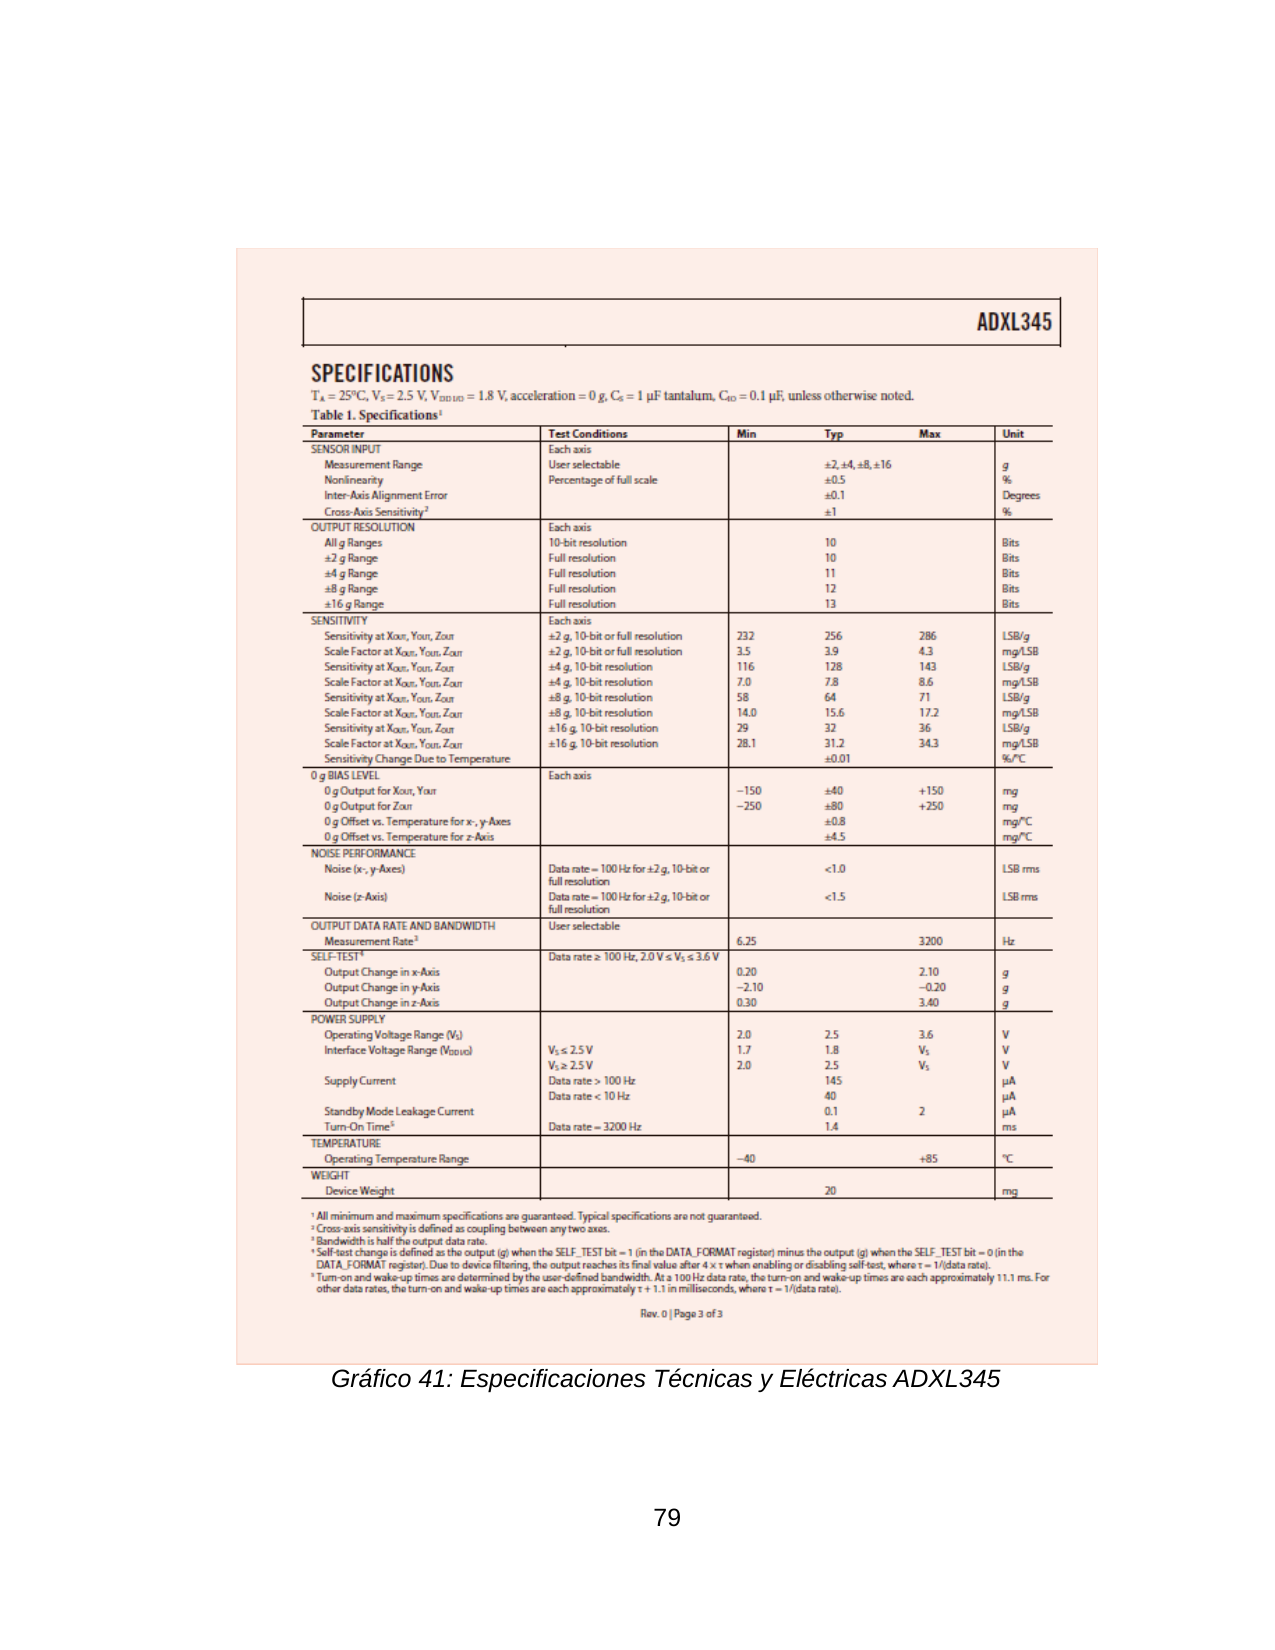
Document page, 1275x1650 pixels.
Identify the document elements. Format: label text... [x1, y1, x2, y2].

text Gráfico 41: Especificaciones Técnicas y Eléctricas ADXL345 [236, 1365, 1098, 1393]
picture [236, 248, 1098, 1365]
